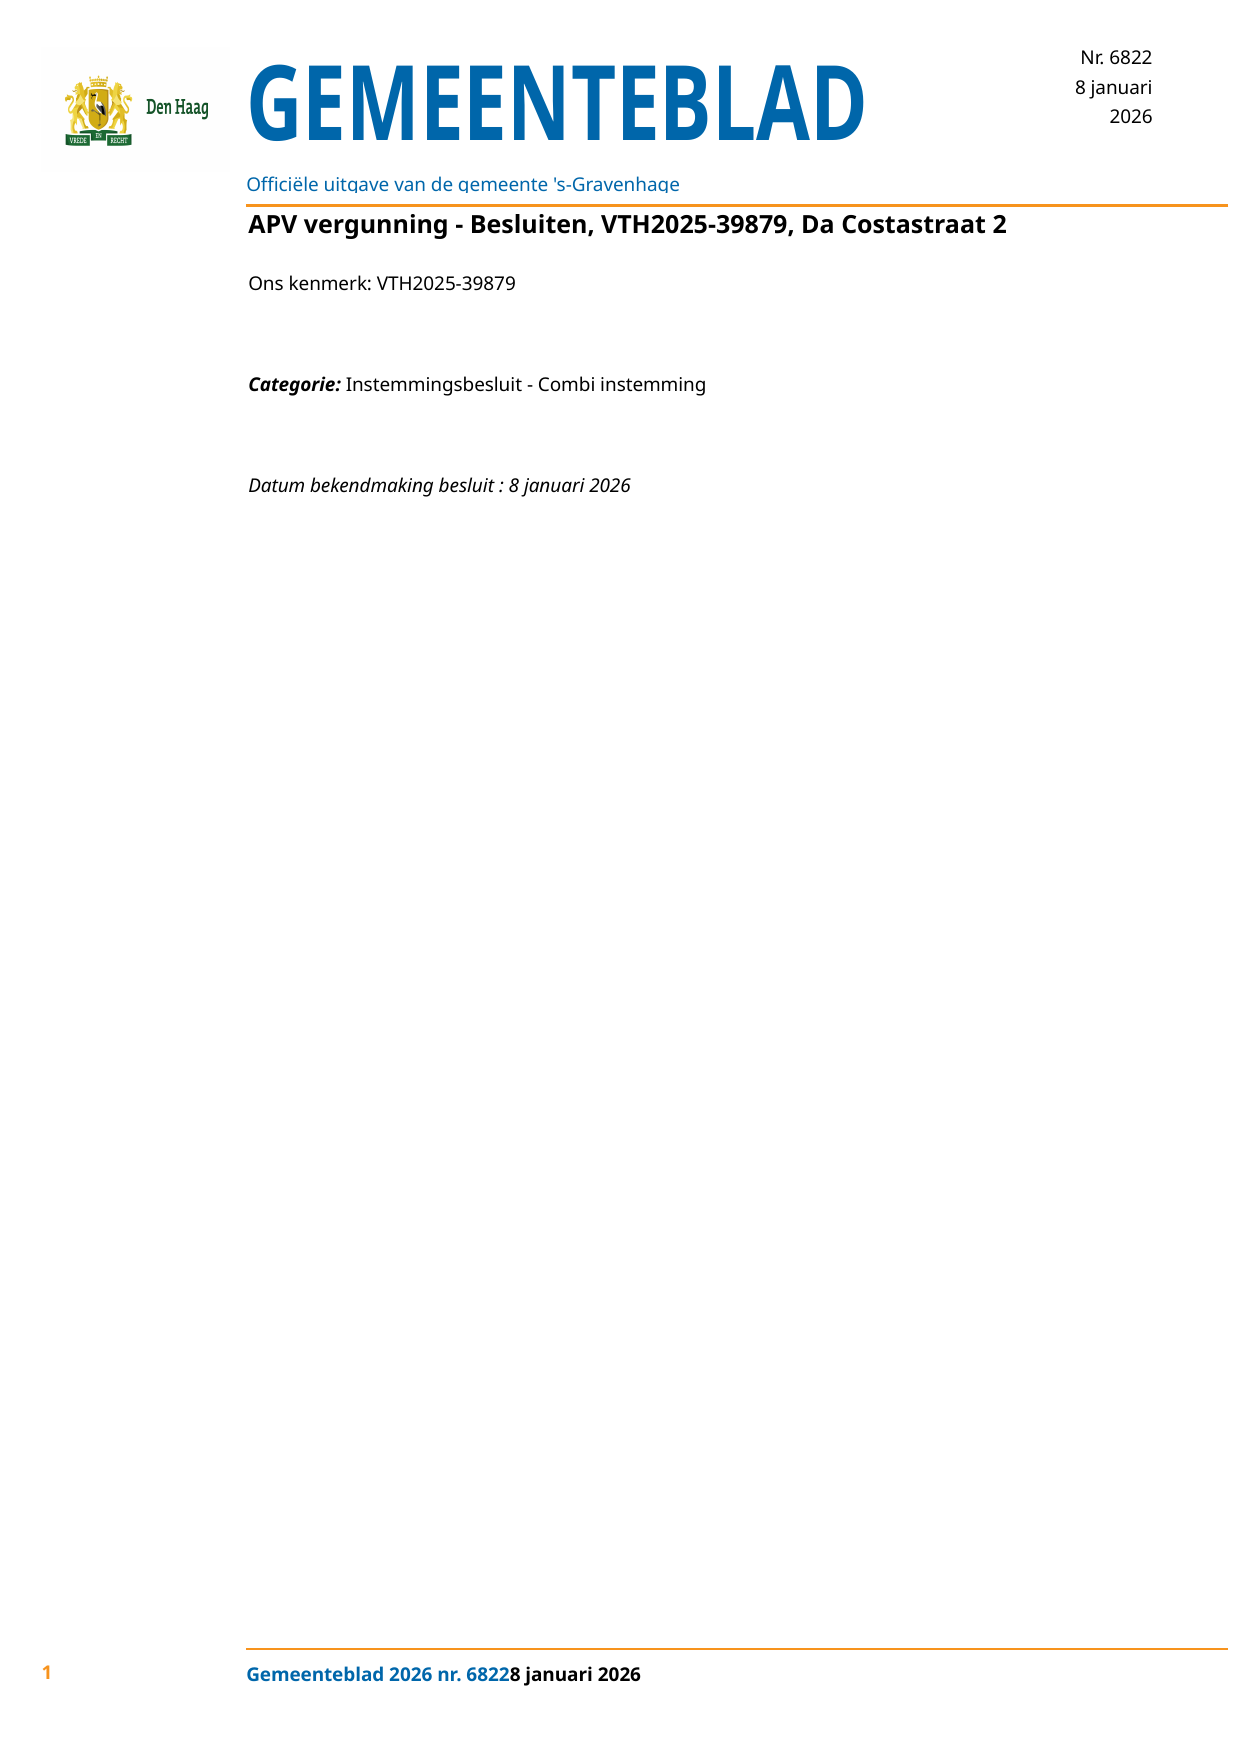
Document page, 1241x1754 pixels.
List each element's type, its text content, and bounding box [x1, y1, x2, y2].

text Ons kenmerk: VTH2025-39879 [248, 270, 1152, 296]
text APV vergunning - Besluiten, VTH2025-39879, Da Costastraat 2 [248, 207, 1152, 241]
picture [41, 47, 231, 172]
text Categorie: Instemmingsbesluit - Combi instemming [248, 371, 1152, 397]
text Datum bekendmaking besluit : 8 januari 2026 [248, 472, 1152, 498]
